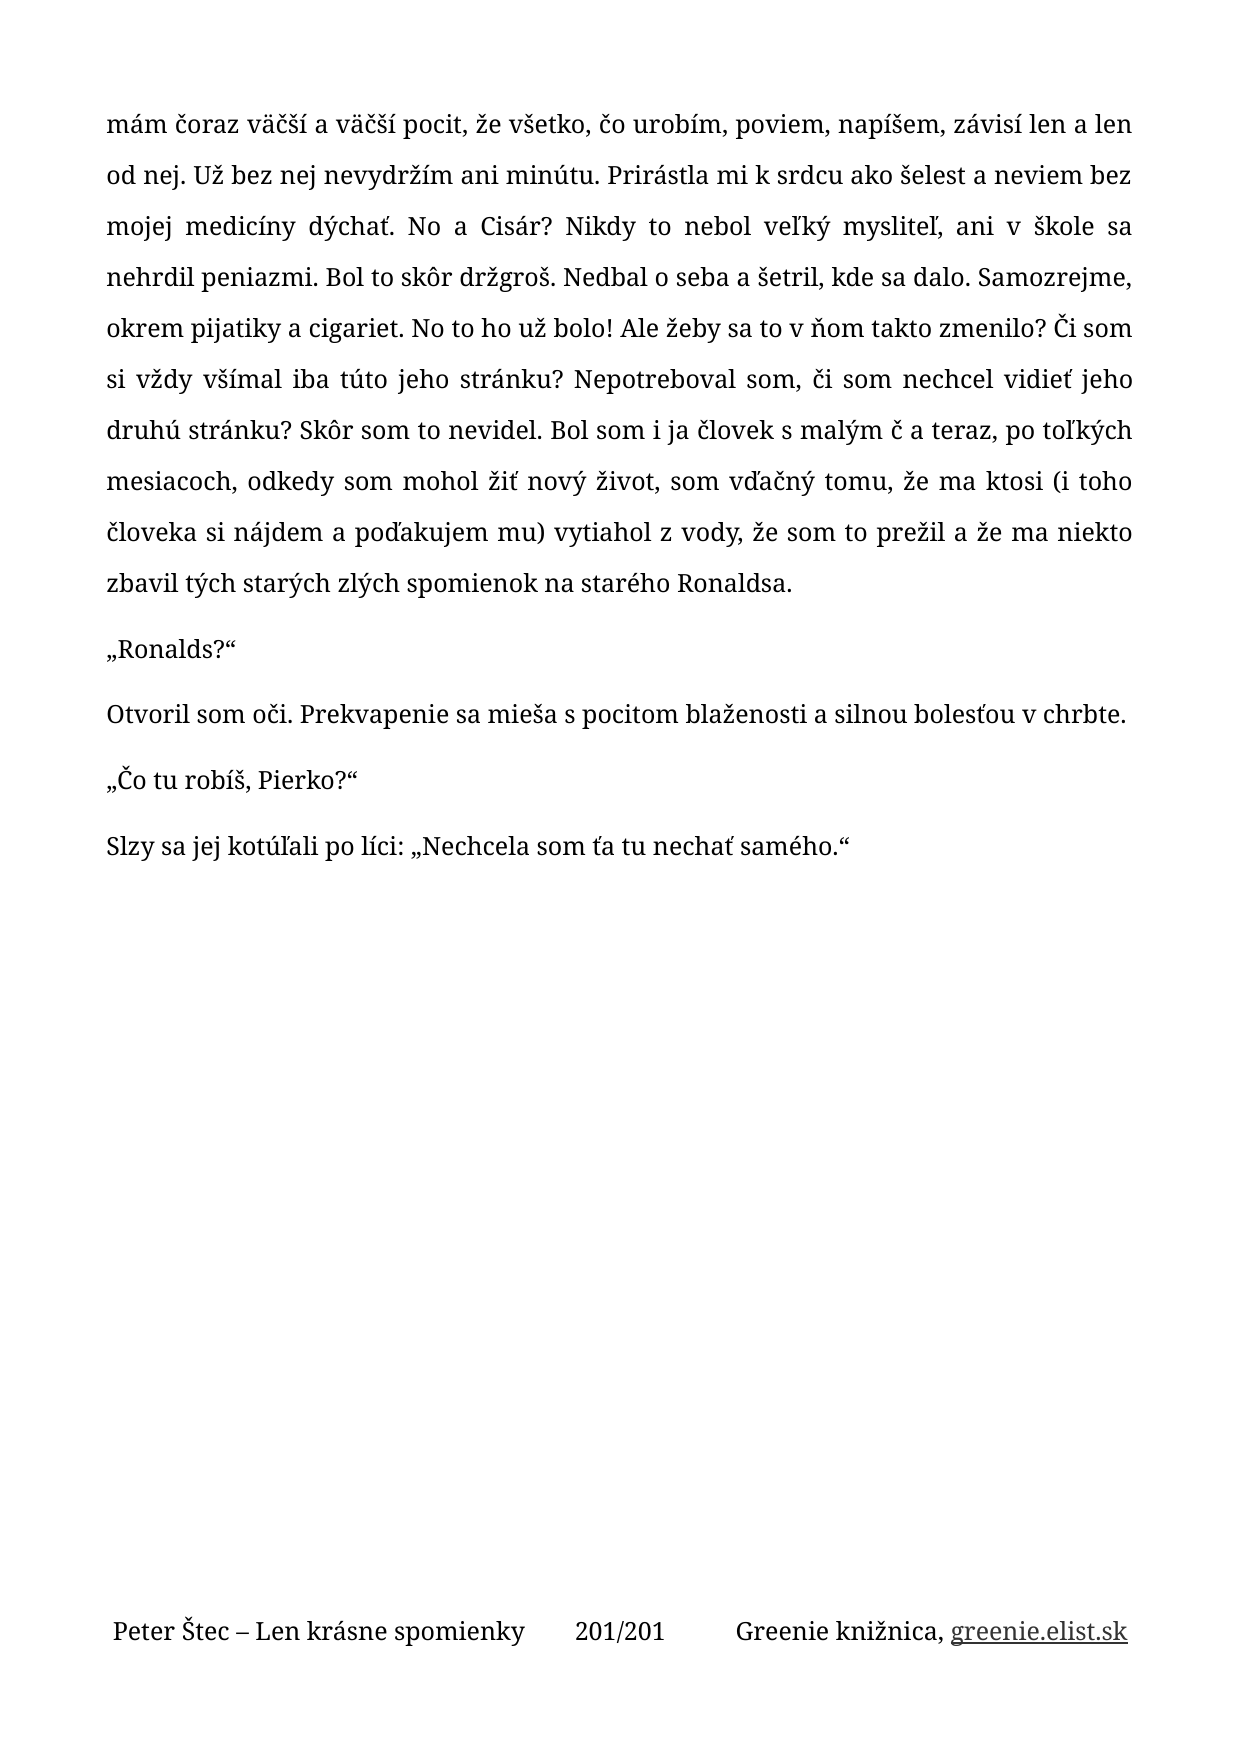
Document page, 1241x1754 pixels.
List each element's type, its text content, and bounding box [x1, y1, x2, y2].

text Slzy sa jej kotúľali po líci: „Nechcela som ťa tu nechať samého.“ [106, 828, 1134, 862]
text „Čo tu robíš, Pierko?“ [106, 762, 1134, 797]
text Otvoril som oči. Prekvapenie sa mieša s pocitom blaženosti a silnou bolesťou v chrbte. [106, 697, 1134, 731]
text mám čoraz väčší a väčší pocit, že všetko, čo urobím, poviem, napíšem, závisí len a len od nej. Už bez nej nevydržím ani minútu. Prirástla mi k srdcu ako šelest a neviem bez mojej medicíny dýchať. No a Cisár? Nikdy to nebol veľký mysliteľ, ani v škole sa nehrdil peniazmi. Bol to skôr držgroš. Nedbal o seba a šetril, kde sa dalo. Samozrejme, okrem pijatiky a cigariet. No to ho už bolo! Ale žeby sa to v ňom takto zmenilo? Či som si vždy všímal iba túto jeho stránku? Nepotreboval som, či som nechcel vidieť jeho druhú stránku? Skôr som to nevidel. Bol som i ja človek s malým č a teraz, po toľkých mesiacoch, odkedy som mohol žiť nový život, som vďačný tomu, že ma ktosi (i toho človeka si nájdem a poďakujem mu) vytiahol z vody, že som to prežil a že ma niekto zbavil tých starých zlých spomienok na starého Ronaldsa. [106, 106, 1134, 600]
text „Ronalds?“ [106, 631, 1134, 665]
